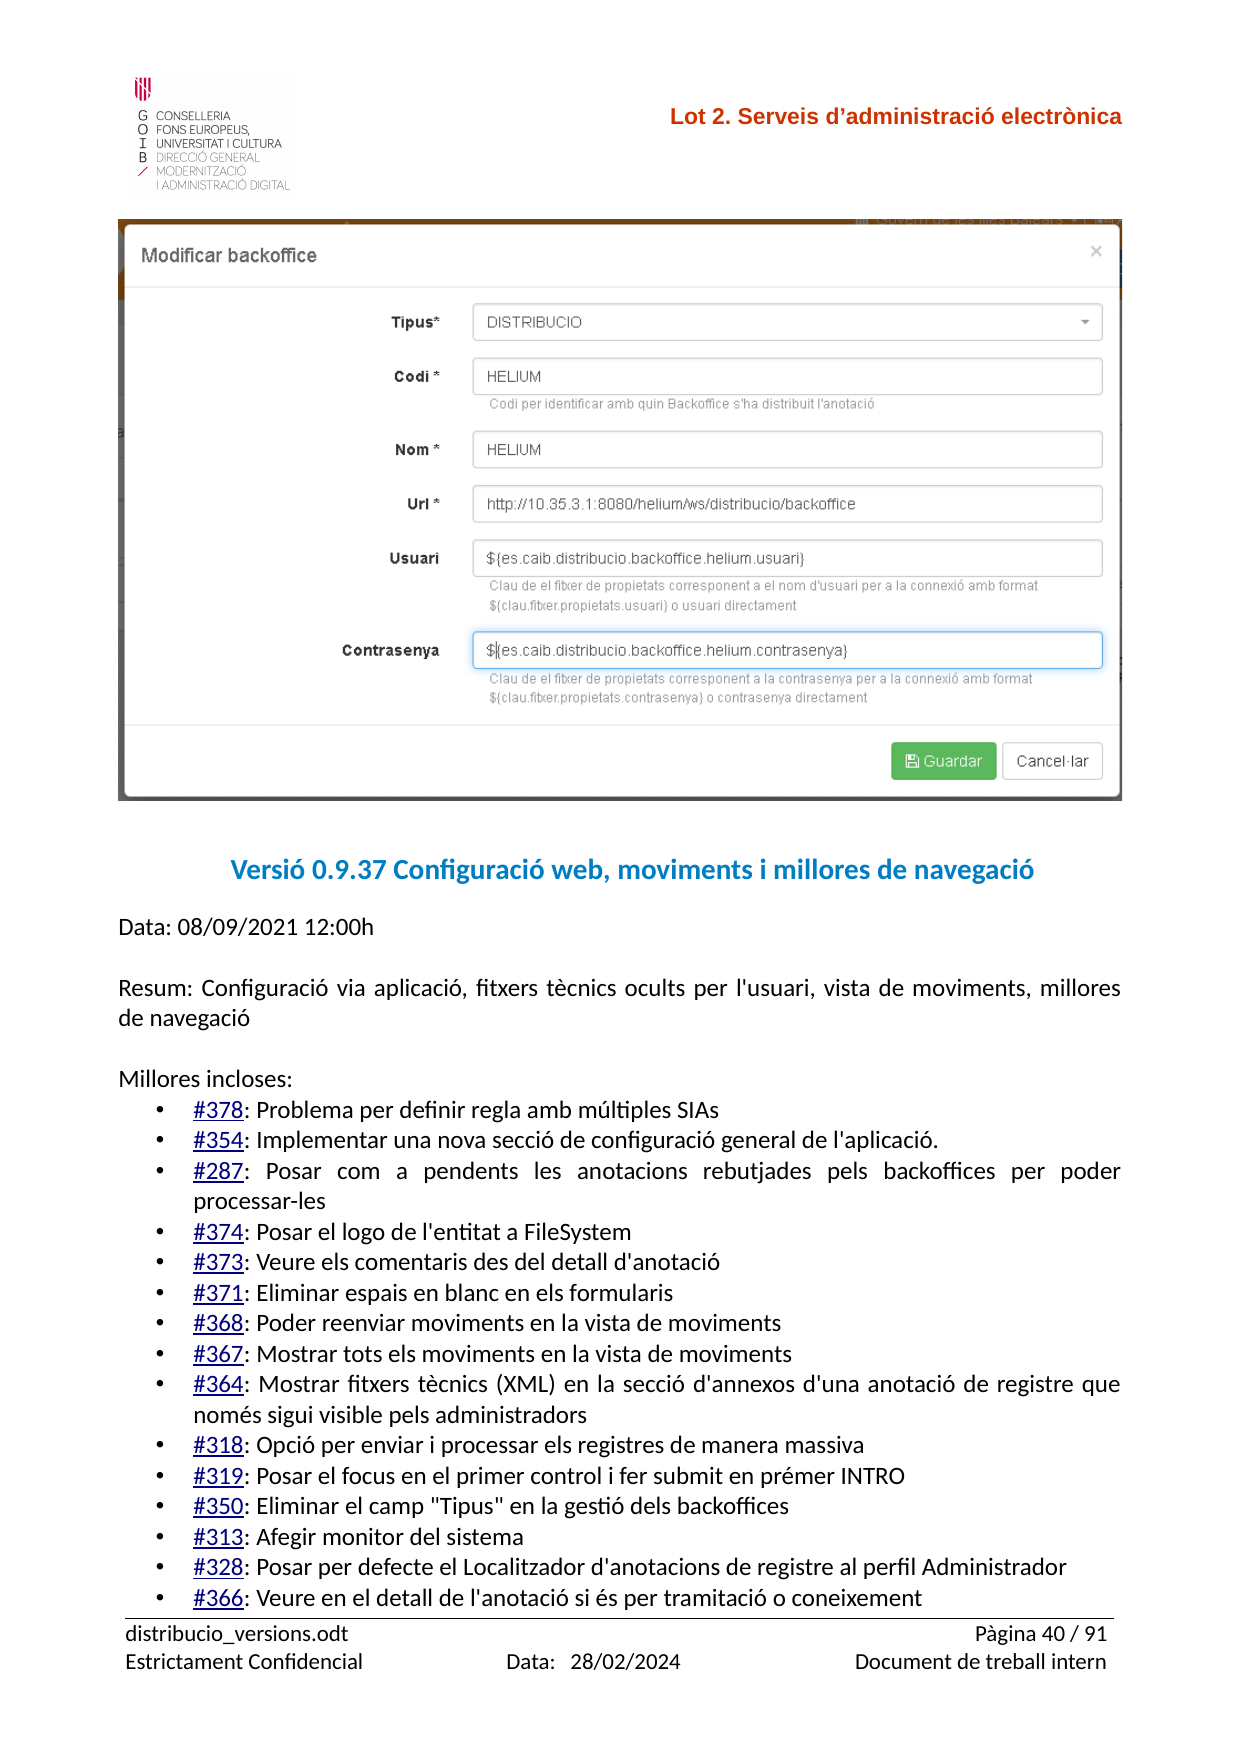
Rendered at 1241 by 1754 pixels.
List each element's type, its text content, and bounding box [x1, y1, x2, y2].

list #287: Posar com a pendents les anotacions rebutjades pels backoffices per poder processar-les [156, 1155, 1122, 1216]
picture [126, 70, 299, 197]
list #368: Poder reenviar moviments en la vista de moviments [156, 1307, 1122, 1338]
list #366: Veure en el detall de l'anotació si és per tramitació o coneixement [156, 1582, 1122, 1613]
list #354: Implementar una nova secció de configuració general de l'aplicació. [156, 1124, 1122, 1155]
list #374: Posar el logo de l'entitat a FileSystem [156, 1216, 1122, 1246]
list #313: Afegir monitor del sistema [156, 1521, 1122, 1552]
list #328: Posar per defecte el Localitzador d'anotacions de registre al perfil Administrador [156, 1552, 1122, 1582]
picture [118, 219, 1123, 801]
list #364: Mostrar fitxers tècnics (XML) en la secció d'annexos d'una anotació de registre que només sigui visible pels administradors [156, 1368, 1122, 1429]
list #319: Posar el focus en el primer control i fer submit en prémer INTRO [156, 1460, 1122, 1491]
list #350: Eliminar el camp "Tipus" en la gestió dels backoffices [156, 1491, 1122, 1521]
text Millores incloses: [118, 1063, 1122, 1094]
subtitle Versió 0.9.37 Configuració web, moviments i millores de navegació [153, 851, 1122, 887]
text Resum: Configuració via aplicació, fitxers tècnics ocults per l'usuari, vista de moviments, millores de navegació [118, 972, 1122, 1033]
list #378: Problema per definir regla amb múltiples SIAs [156, 1094, 1122, 1124]
text Data: 08/09/2021 12:00h [118, 911, 1122, 941]
list #373: Veure els comentaris des del detall d'anotació [156, 1246, 1122, 1277]
list #371: Eliminar espais en blanc en els formularis [156, 1277, 1122, 1307]
list #367: Mostrar tots els moviments en la vista de moviments [156, 1338, 1122, 1368]
list #318: Opció per enviar i processar els registres de manera massiva [156, 1429, 1122, 1460]
